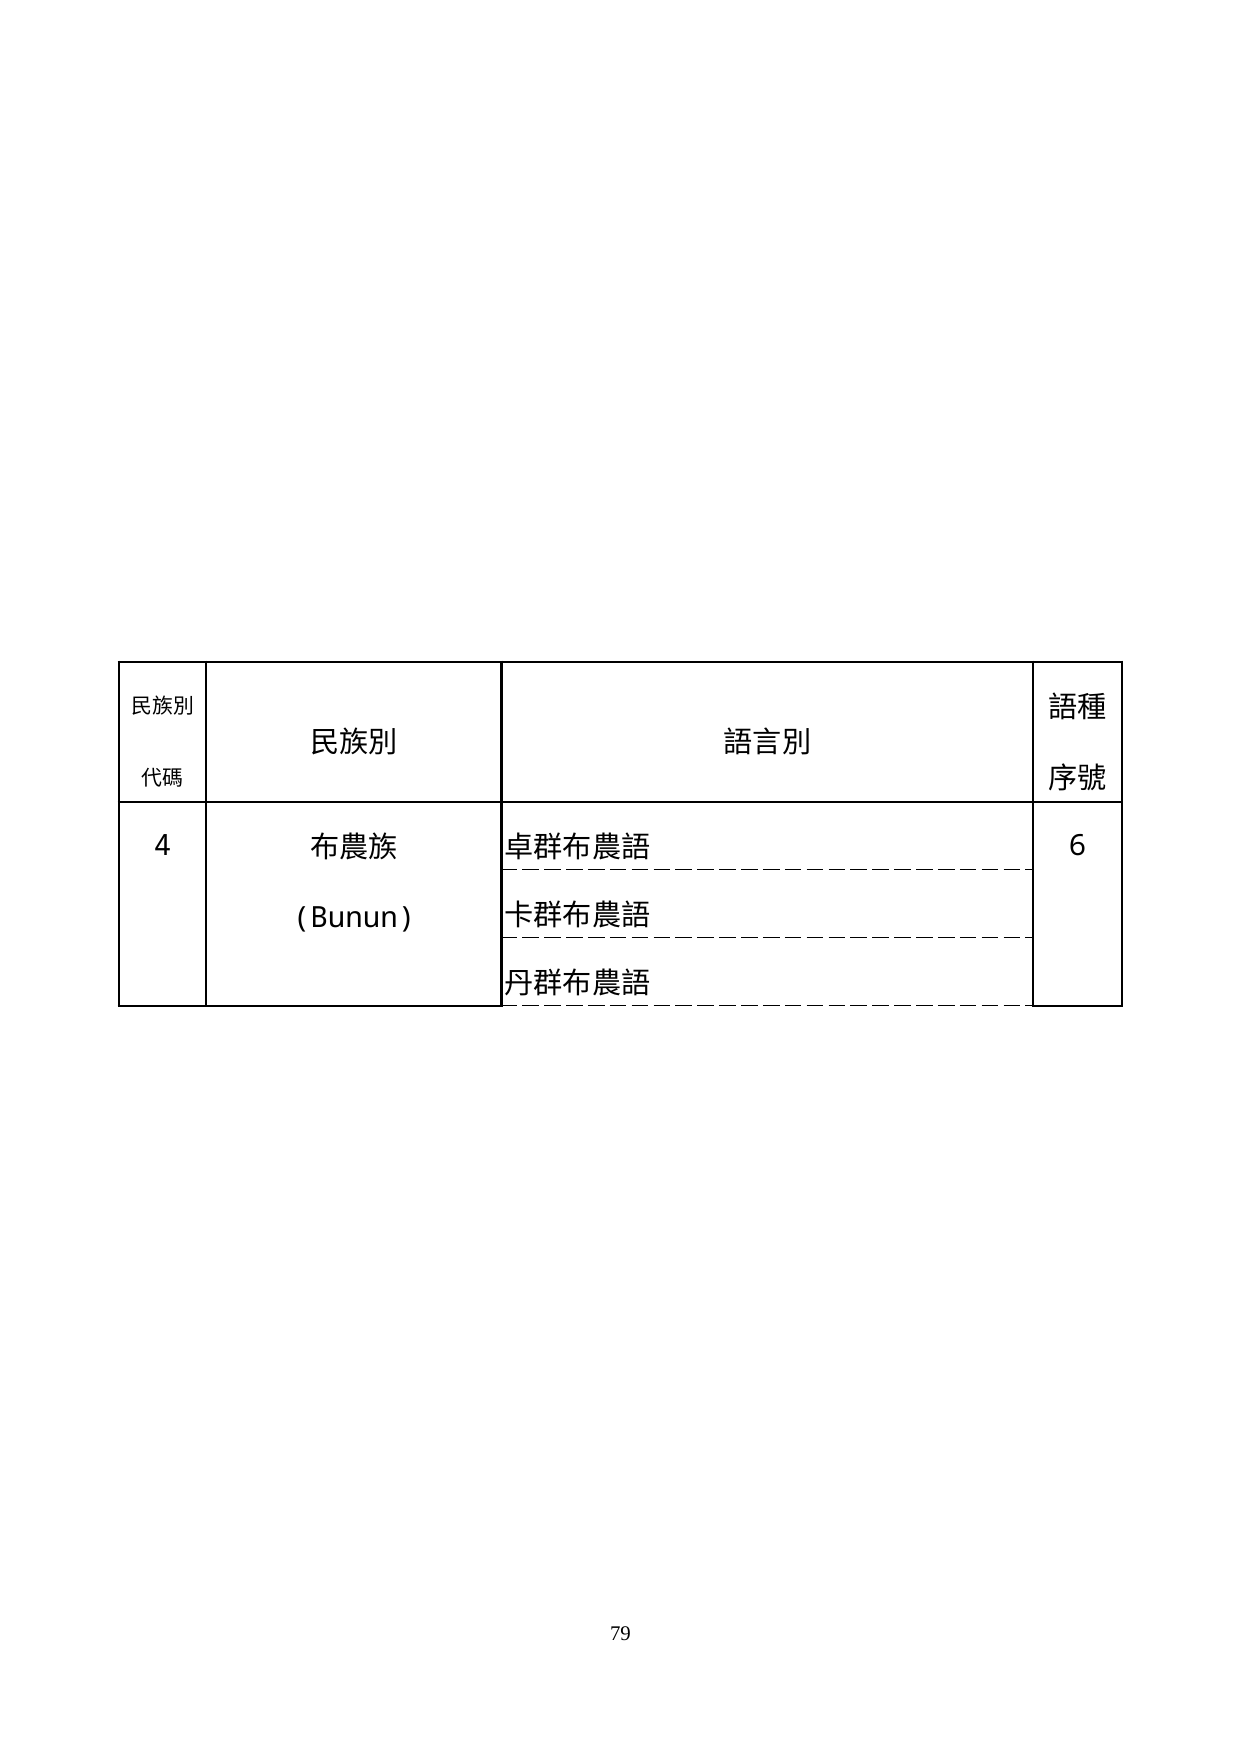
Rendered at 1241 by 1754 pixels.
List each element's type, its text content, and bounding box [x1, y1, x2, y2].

table_cell 卓群布農語 [503, 803, 1032, 869]
table_cell 4 [120, 803, 205, 1005]
table_cell 布農族 (Bunun) [207, 803, 500, 1005]
table_header 語言別 [503, 663, 1032, 801]
table_cell 卡群布農語 [503, 869, 1032, 937]
table_header 語種 序號 [1034, 663, 1121, 801]
table_header 民族別 [207, 663, 500, 801]
table_header 民族別代碼 [120, 663, 205, 801]
table_cell 丹群布農語 [503, 937, 1032, 1005]
table_cell 6 [1034, 803, 1121, 1005]
